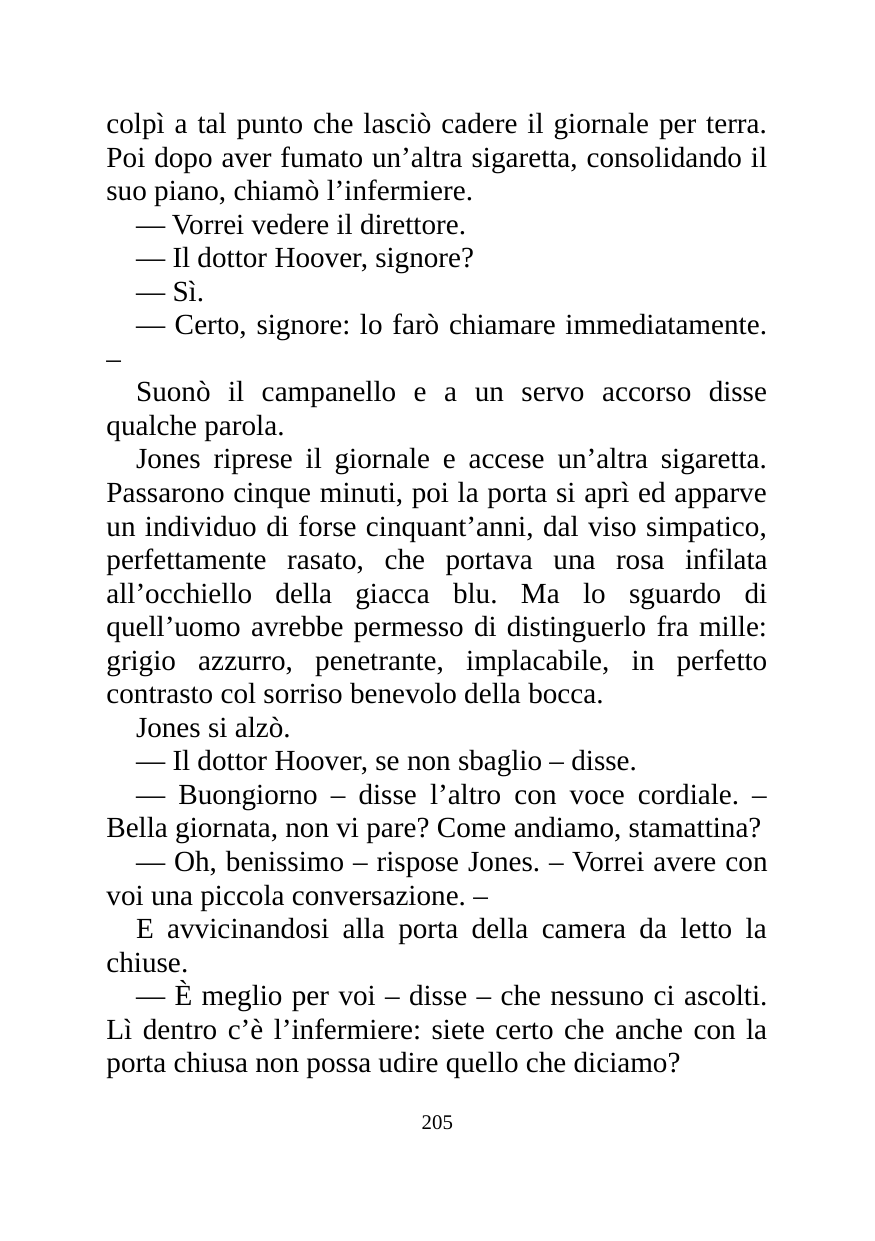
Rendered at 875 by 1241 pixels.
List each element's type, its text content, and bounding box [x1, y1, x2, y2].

text — Buongiorno – disse l’altro con voce cordiale. – Bella giornata, non vi pare? Come andiamo, stamattina? [106, 777, 768, 844]
text — Il dottor Hoover, signore? [106, 240, 768, 274]
text Suonò il campanello e a un servo accorso disse qualche parola. [106, 374, 768, 442]
text E avvicinandosi alla porta della camera da letto la chiuse. [106, 911, 768, 978]
text — È meglio per voi – disse – che nessuno ci ascolti. Lì dentro c’è l’infermiere: siete certo che anche con la porta chiusa non possa udire quello che diciamo? [106, 978, 768, 1079]
text — Oh, benissimo – rispose Jones. – Vorrei avere con voi una piccola conversazione. – [106, 844, 768, 911]
text Jones si alzò. [106, 710, 768, 743]
text — Sì. [106, 274, 768, 307]
text — Vorrei vedere il direttore. [106, 207, 768, 240]
text — Certo, signore: lo farò chiamare immediatamente. – [106, 307, 768, 374]
text Jones riprese il giornale e accese un’altra sigaretta. Passarono cinque minuti, poi la porta si aprì ed apparve un individuo di forse cinquant’anni, dal viso simpatico, perfettamente rasato, che portava una rosa infilata all’occhiello della giacca blu. Ma lo sguardo di quell’uomo avrebbe permesso di distinguerlo fra mille: grigio azzurro, penetrante, implacabile, in perfetto contrasto col sorriso benevolo della bocca. [106, 442, 768, 710]
text — Il dottor Hoover, se non sbaglio – disse. [106, 743, 768, 777]
text colpì a tal punto che lasciò cadere il giornale per terra. Poi dopo aver fumato un’altra sigaretta, consolidando il suo piano, chiamò l’infermiere. [106, 106, 768, 207]
